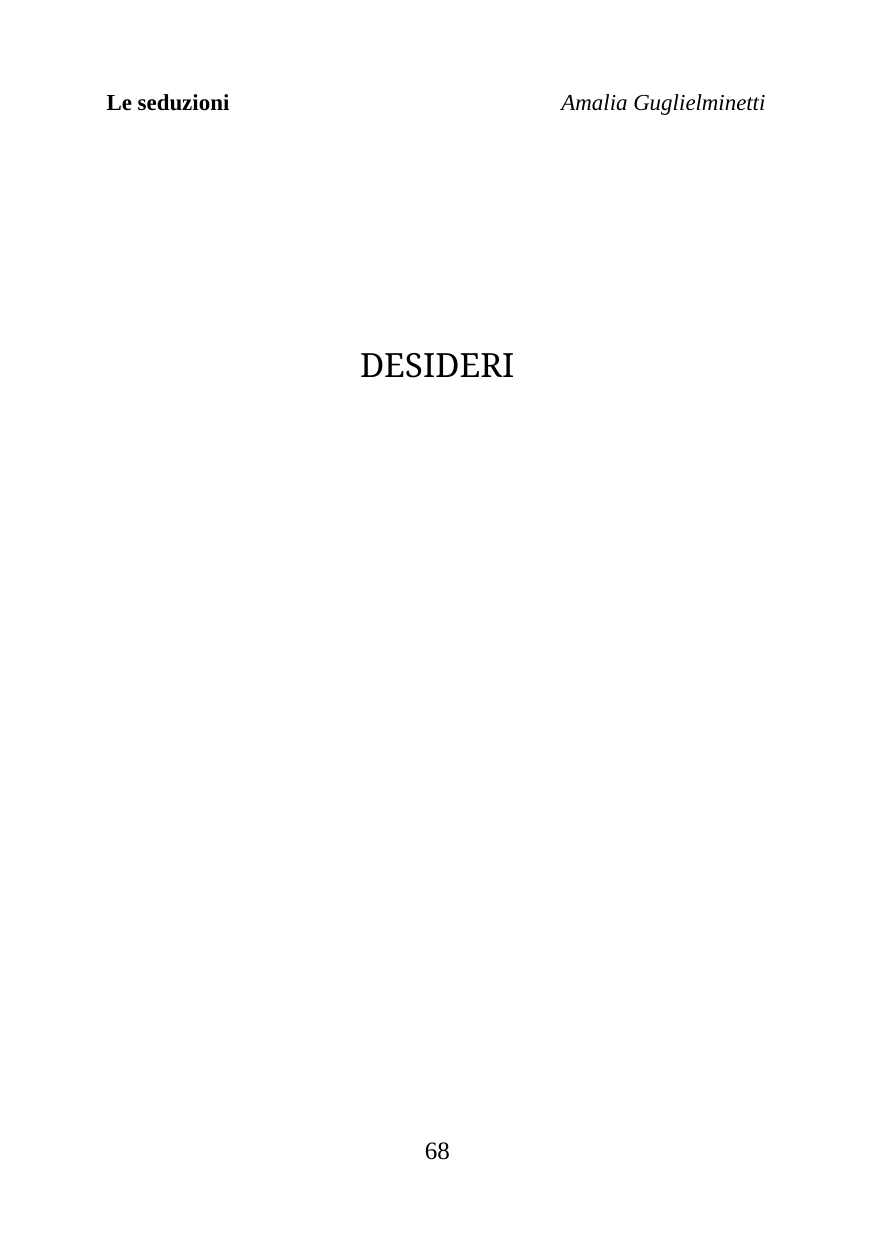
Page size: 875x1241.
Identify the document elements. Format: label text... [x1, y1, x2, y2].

subtitle DESIDERI [106, 341, 768, 387]
